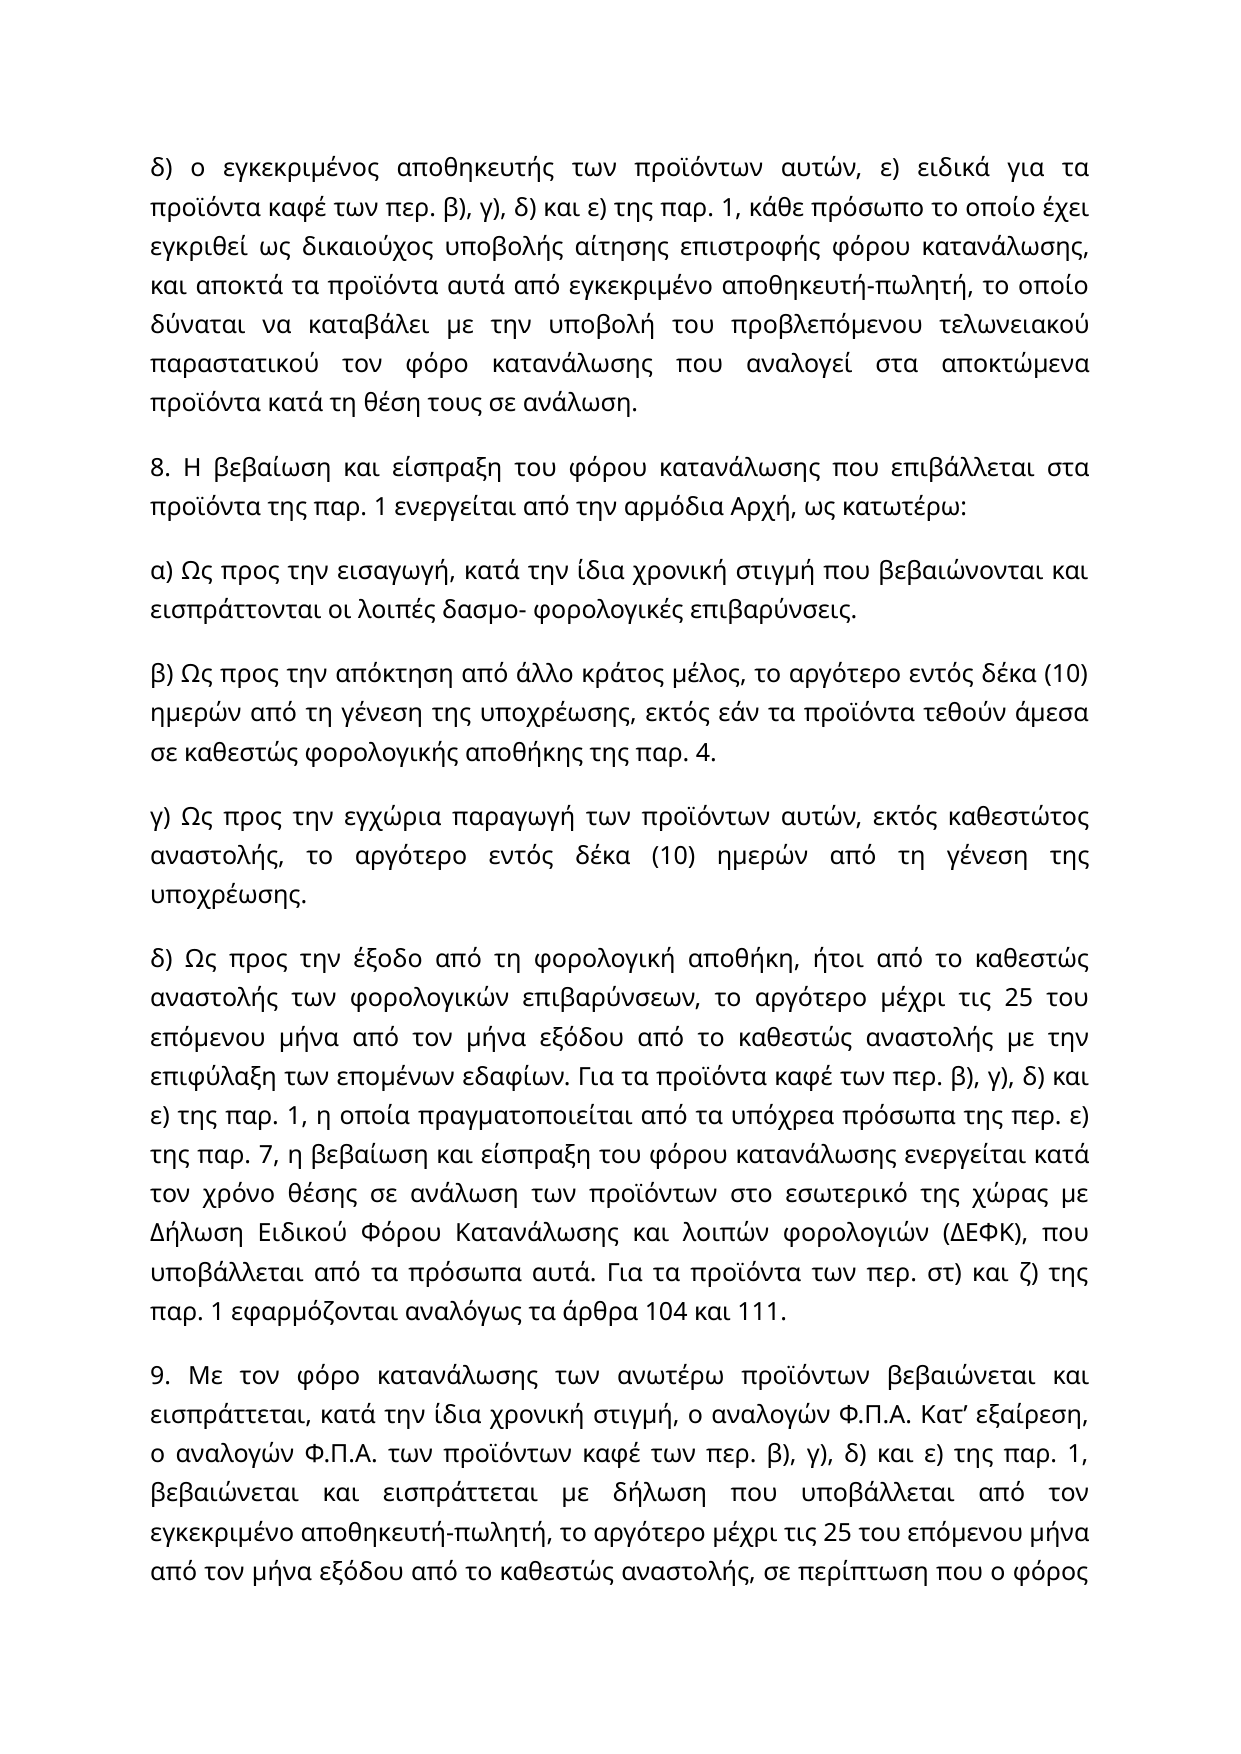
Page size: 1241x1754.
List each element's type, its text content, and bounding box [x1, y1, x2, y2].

text 9. Με τον φόρο κατανάλωσης των ανωτέρω προϊόντων βεβαιώνεται και εισπράττεται, κατά την ίδια χρονική στιγμή, ο αναλογών Φ.Π.Α. Κατ’ εξαίρεση, ο αναλογών Φ.Π.Α. των προϊόντων καφέ των περ. β), γ), δ) και ε) της παρ. 1, βεβαιώνεται και εισπράττεται με δήλωση που υποβάλλεται από τον εγκεκριμένο αποθηκευτή-πωλητή, το αργότερο μέχρι τις 25 του επόμενου μήνα από τον μήνα εξόδου από το καθεστώς αναστολής, σε περίπτωση που ο φόρος [150, 1357, 1090, 1587]
text α) Ως προς την εισαγωγή, κατά την ίδια χρονική στιγμή που βεβαιώνονται και εισπράττονται οι λοιπές δασμο- φορολογικές επιβαρύνσεις. [150, 552, 1090, 626]
text 8. Η βεβαίωση και είσπραξη του φόρου κατανάλωσης που επιβάλλεται στα προϊόντα της παρ. 1 ενεργείται από την αρμόδια Αρχή, ως κατωτέρω: [150, 449, 1090, 522]
text β) Ως προς την απόκτηση από άλλο κράτος μέλος, το αργότερο εντός δέκα (10) ημερών από τη γένεση της υποχρέωσης, εκτός εάν τα προϊόντα τεθούν άμεσα σε καθεστώς φορολογικής αποθήκης της παρ. 4. [150, 656, 1090, 768]
text δ) ο εγκεκριμένος αποθηκευτής των προϊόντων αυτών, ε) ειδικά για τα προϊόντα καφέ των περ. β), γ), δ) και ε) της παρ. 1, κάθε πρόσωπο το οποίο έχει εγκριθεί ως δικαιούχος υποβολής αίτησης επιστροφής φόρου κατανάλωσης, και αποκτά τα προϊόντα αυτά από εγκεκριμένο αποθηκευτή-πωλητή, το οποίο δύναται να καταβάλει με την υποβολή του προβλεπόμενου τελωνειακού παραστατικού τον φόρο κατανάλωσης που αναλογεί στα αποκτώμενα προϊόντα κατά τη θέση τους σε ανάλωση. [150, 150, 1090, 419]
text γ) Ως προς την εγχώρια παραγωγή των προϊόντων αυτών, εκτός καθεστώτος αναστολής, το αργότερο εντός δέκα (10) ημερών από τη γένεση της υποχρέωσης. [150, 798, 1090, 911]
text δ) Ως προς την έξοδο από τη φορολογική αποθήκη, ήτοι από το καθεστώς αναστολής των φορολογικών επιβαρύνσεων, το αργότερο μέχρι τις 25 του επόμενου μήνα από τον μήνα εξόδου από το καθεστώς αναστολής με την επιφύλαξη των επομένων εδαφίων. Για τα προϊόντα καφέ των περ. β), γ), δ) και ε) της παρ. 1, η οποία πραγματοποιείται από τα υπόχρεα πρόσωπα της περ. ε) της παρ. 7, η βεβαίωση και είσπραξη του φόρου κατανάλωσης ενεργείται κατά τον χρόνο θέσης σε ανάλωση των προϊόντων στο εσωτερικό της χώρας με Δήλωση Ειδικού Φόρου Κατανάλωσης και λοιπών φορολογιών (ΔΕΦΚ), που υποβάλλεται από τα πρόσωπα αυτά. Για τα προϊόντα των περ. στ) και ζ) της παρ. 1 εφαρμόζονται αναλόγως τα άρθρα 104 και 111. [150, 941, 1090, 1327]
